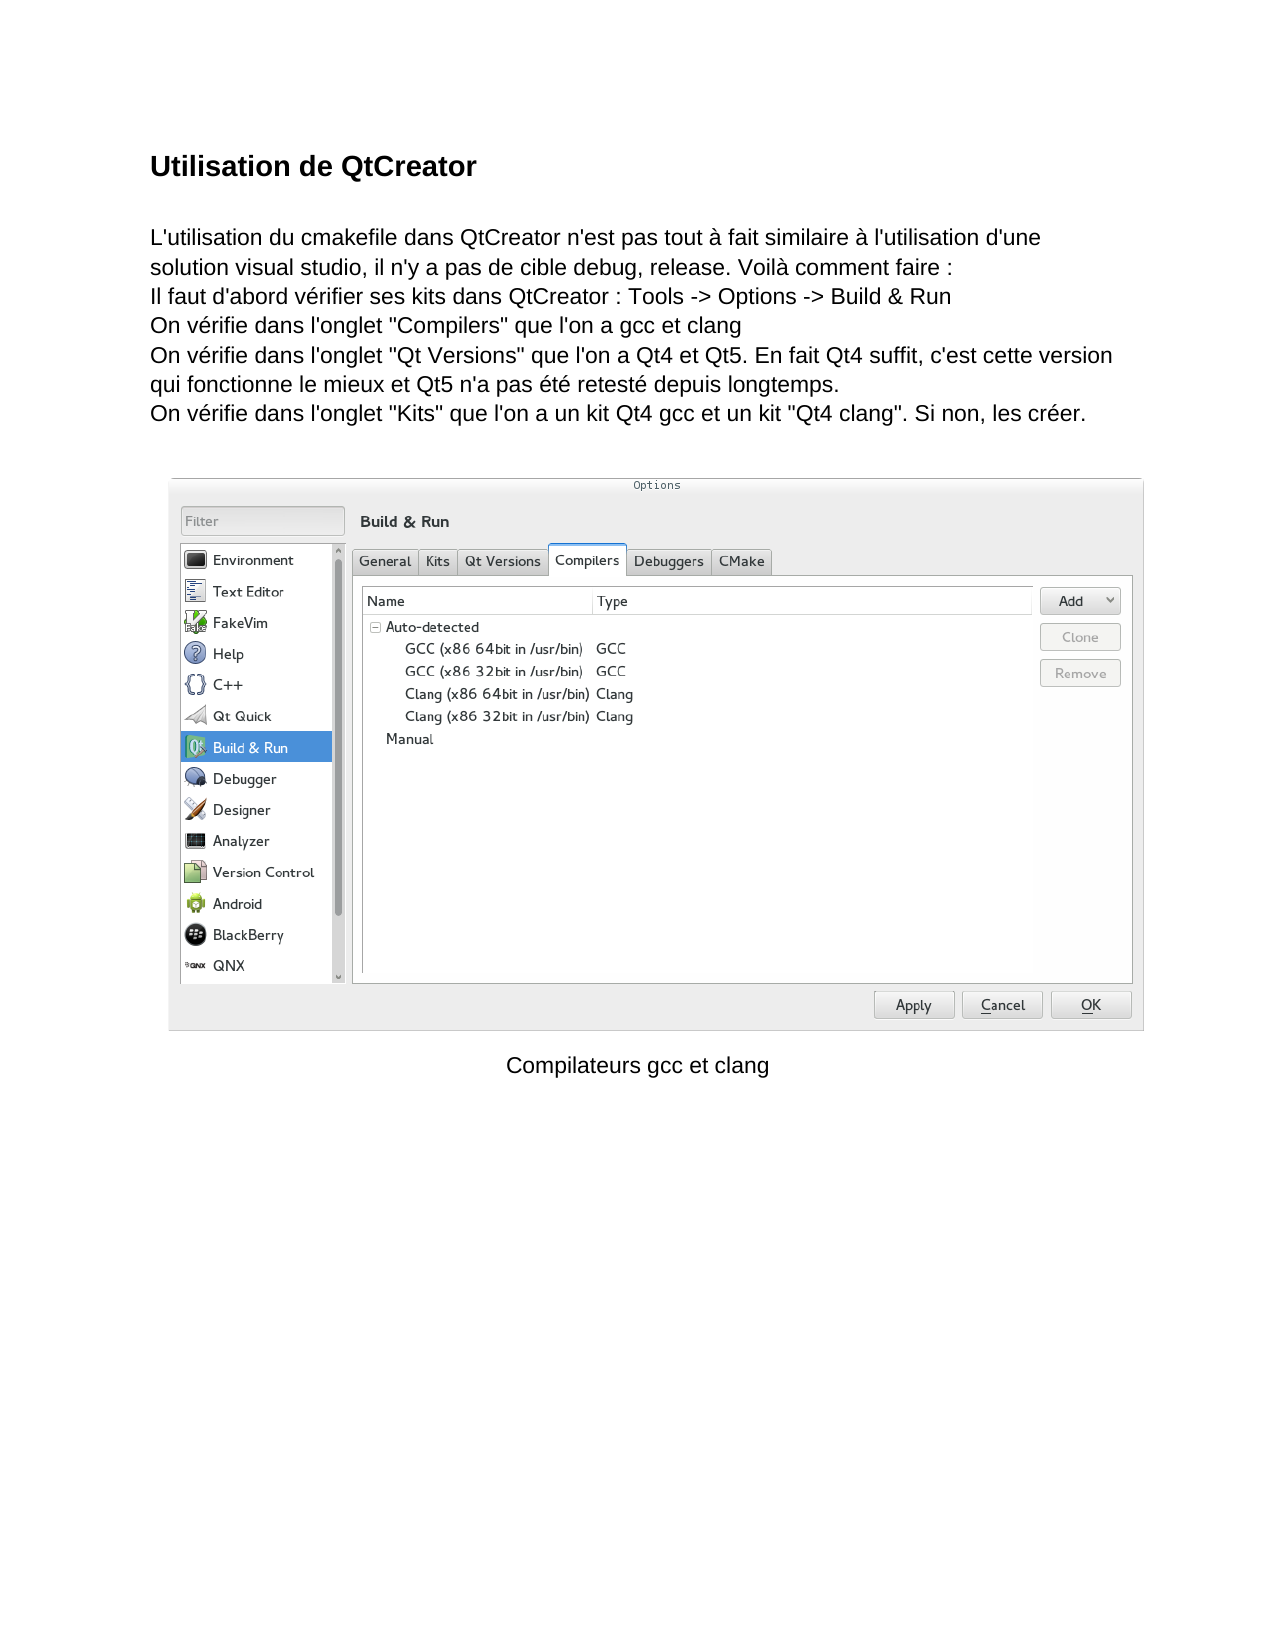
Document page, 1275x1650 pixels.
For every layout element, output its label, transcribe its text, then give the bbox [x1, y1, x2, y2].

text Utilisation de QtCreator [150, 150, 1125, 183]
text Compilateurs gcc et clang [150, 460, 1125, 1079]
text On vérifie dans l'onglet "Qt Versions" que l'on a Qt4 et Qt5. En fait Qt4 suffit, c'est cette version qui fonctionne le mieux et Qt5 n'a pas été retesté depuis longtemps. [150, 342, 1125, 397]
text On vérifie dans l'onglet "Kits" que l'on a un kit Qt4 gcc et un kit "Qt4 clang". Si non, les créer. [150, 401, 1125, 427]
picture [168, 478, 1144, 1031]
text L'utilisation du cmakefile dans QtCreator n'est pas tout à fait similaire à l'utilisation d'une solution visual studio, il n'y a pas de cible debug, release. Voilà comment faire : [150, 225, 1125, 280]
text Il faut d'abord vérifier ses kits dans QtCreator : Tools -> Options -> Build & Run [150, 283, 1125, 309]
text On vérifie dans l'onglet "Compilers" que l'on a gcc et clang [150, 313, 1125, 338]
